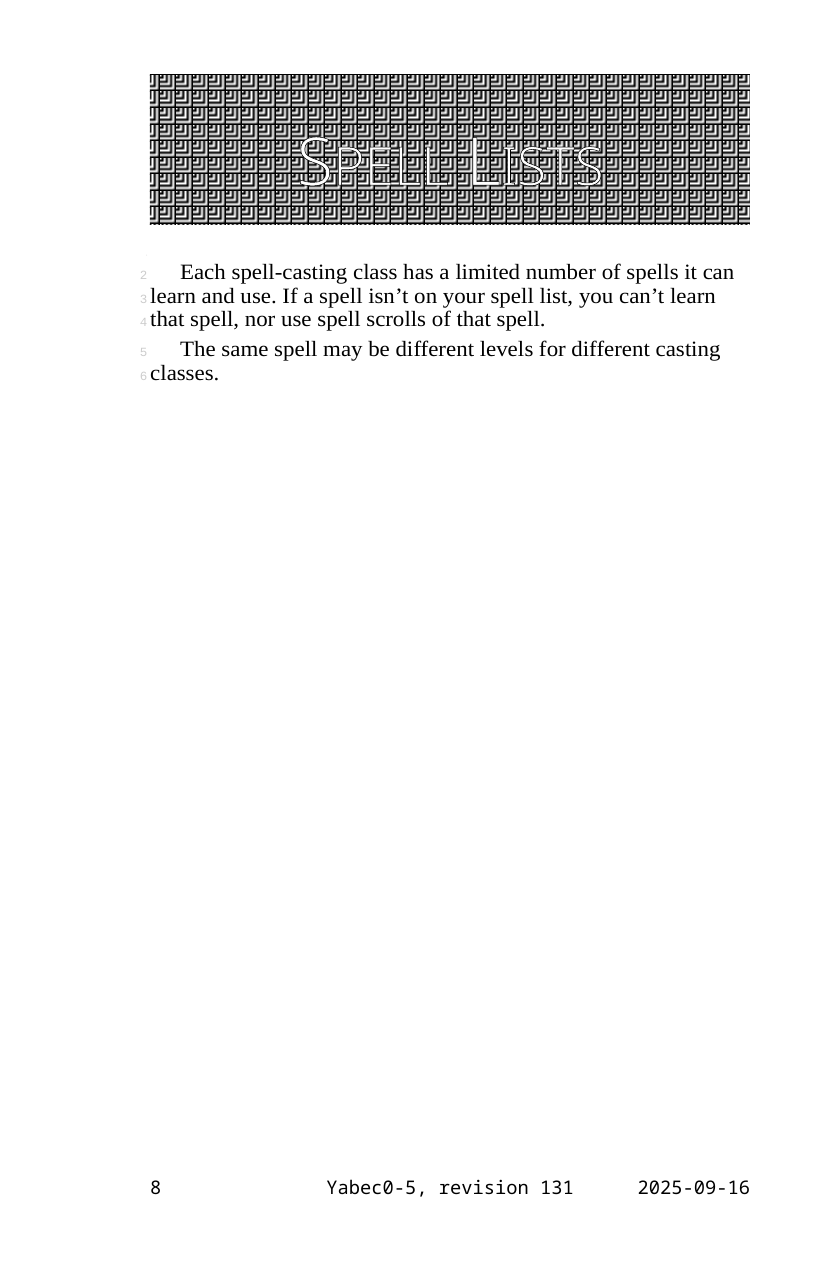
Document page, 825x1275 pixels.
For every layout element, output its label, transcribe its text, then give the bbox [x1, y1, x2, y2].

picture [149, 74, 750, 225]
text Each spell-casting class has a limited number of spells it can learn and use. If a spell isn’t on your spell list, you can’t learn that spell, nor use spell scrolls of that spell. [150, 260, 750, 332]
text The same spell may be different levels for different casting classes. [150, 338, 750, 385]
